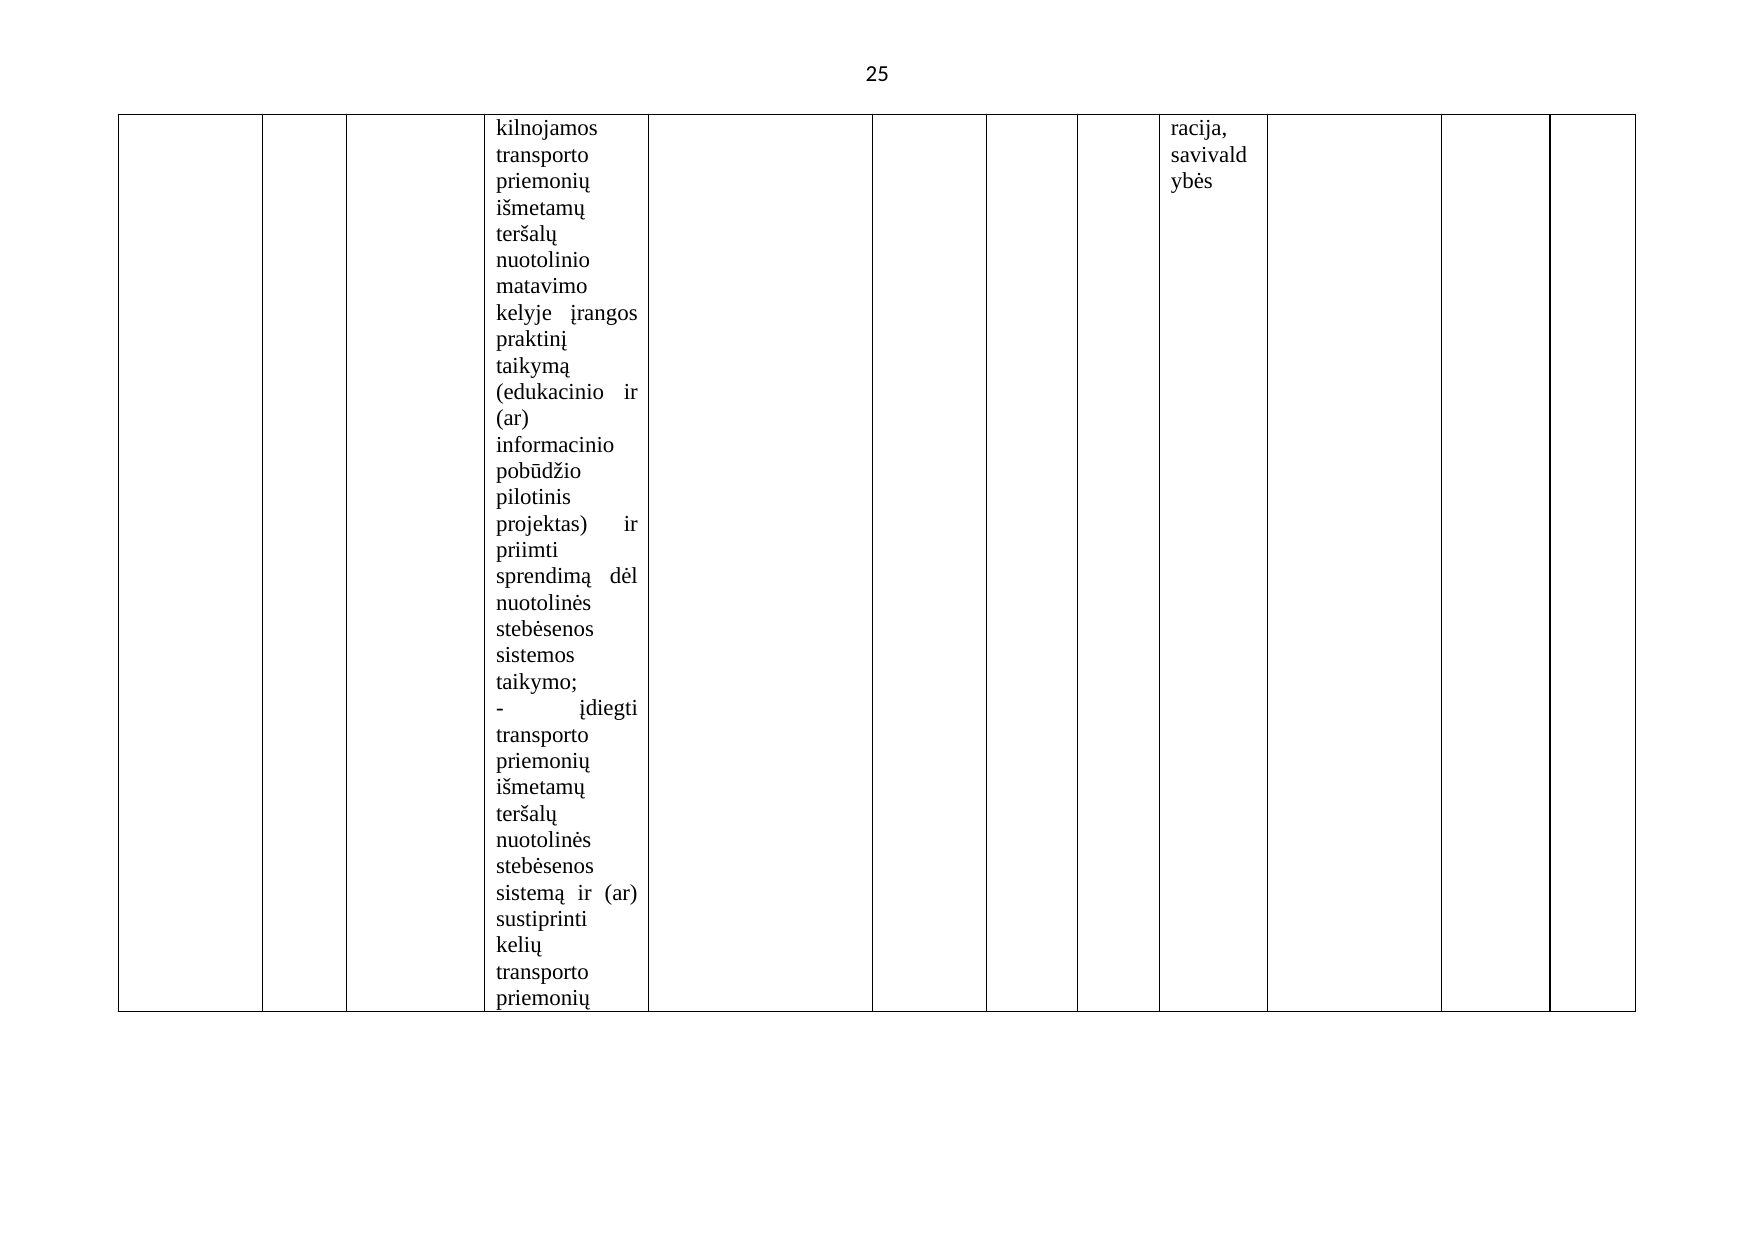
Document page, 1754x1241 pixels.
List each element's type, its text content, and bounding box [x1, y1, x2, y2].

table_cell kilnojamos transporto priemonių išmetamų teršalų nuotolinio matavimo kelyje įrangos praktinį taikymą (edukacinio ir (ar) informacinio pobūdžio pilotinis projektas) ir priimti sprendimą dėl nuotolinės stebėsenos sistemos taikymo; - įdiegti transporto priemonių išmetamų teršalų nuotolinės stebėsenos sistemą ir (ar) sustiprinti kelių transporto priemonių [485, 115, 648, 1011]
table_cell [649, 115, 872, 1011]
table_cell [1268, 115, 1441, 1011]
table_cell racija, savivaldybės [1160, 115, 1267, 1011]
table_cell [1442, 115, 1549, 1011]
table_cell [119, 115, 262, 1011]
table_cell [1551, 115, 1635, 1011]
table_cell [1078, 115, 1159, 1011]
table_cell [263, 115, 346, 1011]
table_cell [987, 115, 1077, 1011]
table_cell [347, 115, 484, 1011]
table_cell [873, 115, 986, 1011]
